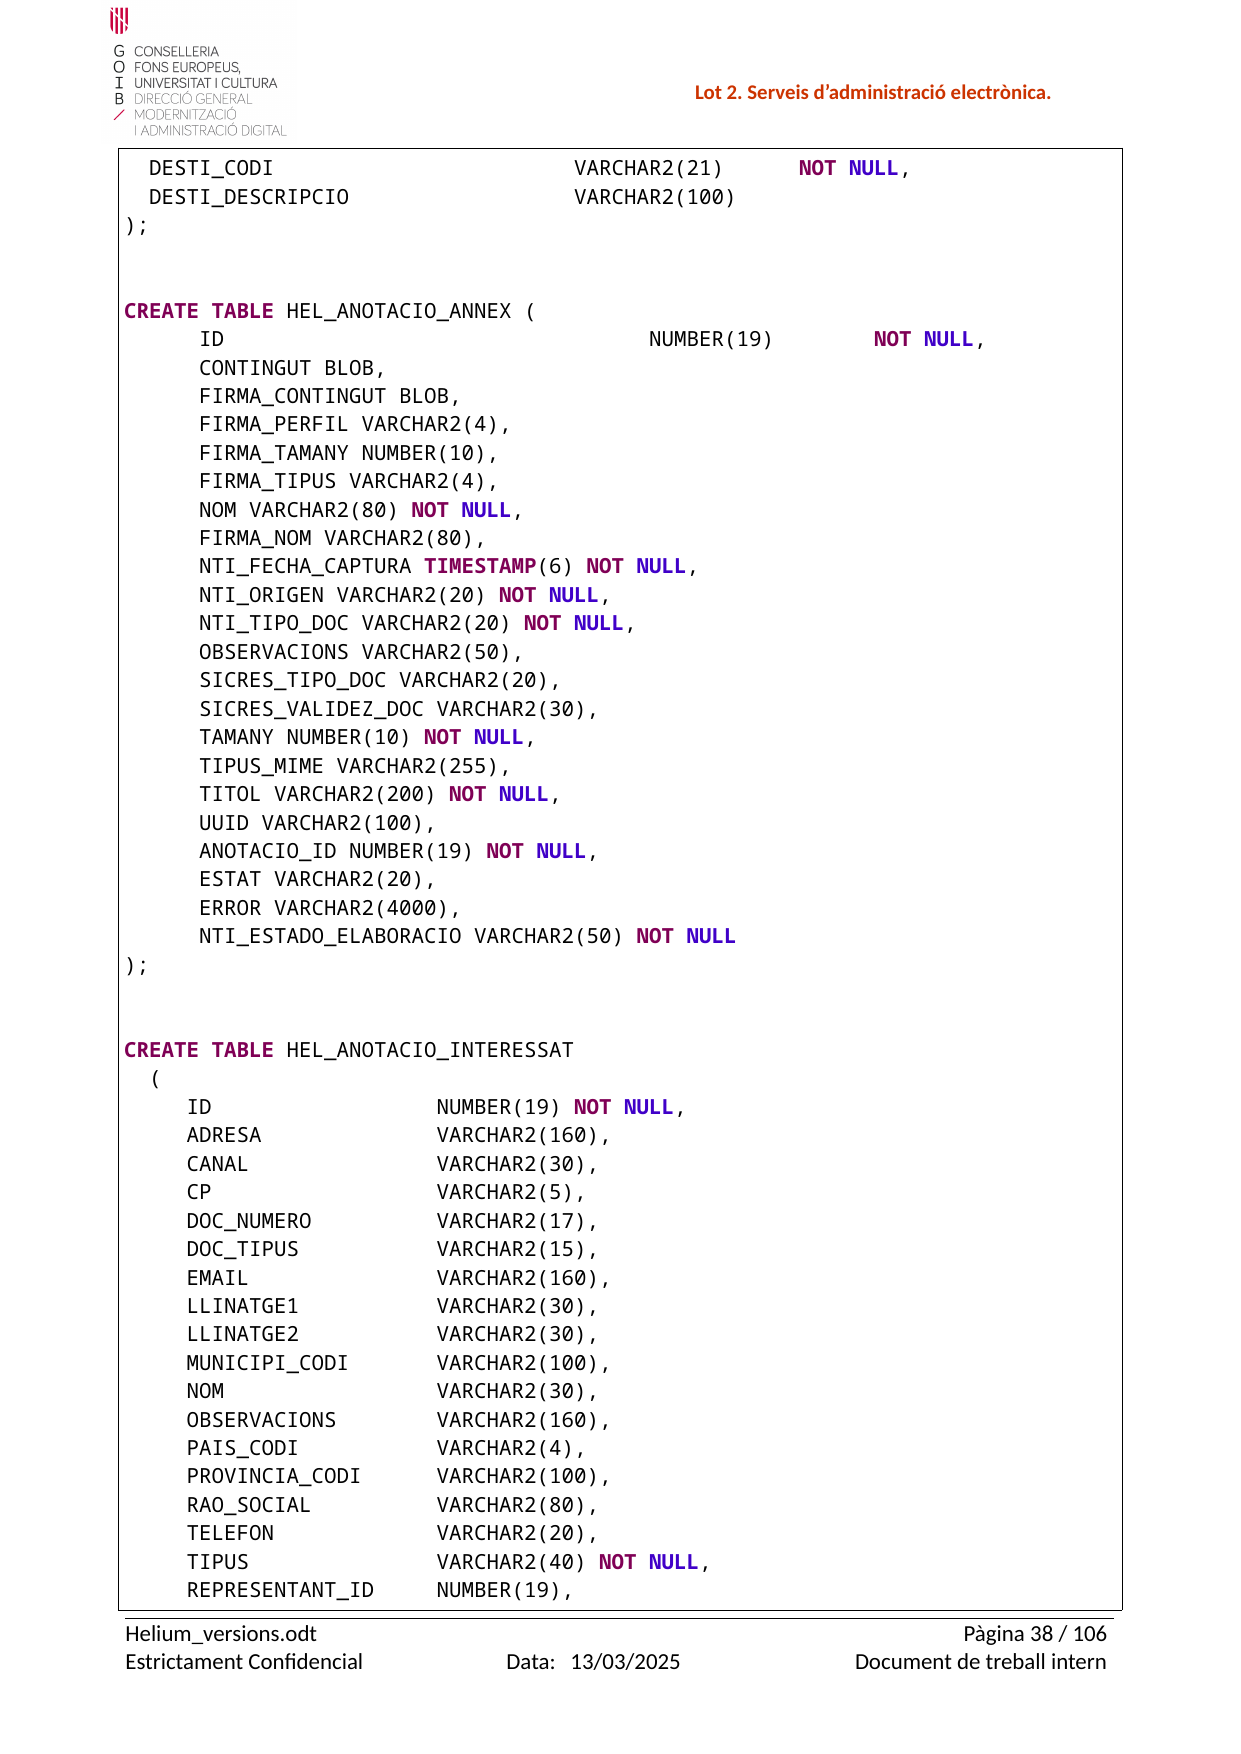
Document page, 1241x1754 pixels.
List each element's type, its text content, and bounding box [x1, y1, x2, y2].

table_header DESTI_CODI VARCHAR2(21) NOT NULL, DESTI_DESCRIPCIO VARCHAR2(100) ); CREATE TABLE HEL_ANOTACIO_ANNEX ( ID NUMBER(19) NOT NULL, CONTINGUT BLOB, FIRMA_CONTINGUT BLOB, FIRMA_PERFIL VARCHAR2(4), FIRMA_TAMANY NUMBER(10), FIRMA_TIPUS VARCHAR2(4), NOM VARCHAR2(80) NOT NULL, FIRMA_NOM VARCHAR2(80), NTI_FECHA_CAPTURA TIMESTAMP(6) NOT NULL, NTI_ORIGEN VARCHAR2(20) NOT NULL, NTI_TIPO_DOC VARCHAR2(20) NOT NULL, OBSERVACIONS VARCHAR2(50), SICRES_TIPO_DOC VARCHAR2(20), SICRES_VALIDEZ_DOC VARCHAR2(30), TAMANY NUMBER(10) NOT NULL, TIPUS_MIME VARCHAR2(255), TITOL VARCHAR2(200) NOT NULL, UUID VARCHAR2(100), ANOTACIO_ID NUMBER(19) NOT NULL, ESTAT VARCHAR2(20), ERROR VARCHAR2(4000), NTI_ESTADO_ELABORACIO VARCHAR2(50) NOT NULL ); CREATE TABLE HEL_ANOTACIO_INTERESSAT ( ID NUMBER(19) NOT NULL, ADRESA VARCHAR2(160), CANAL VARCHAR2(30), CP VARCHAR2(5), DOC_NUMERO VARCHAR2(17), DOC_TIPUS VARCHAR2(15), EMAIL VARCHAR2(160), LLINATGE1 VARCHAR2(30), LLINATGE2 VARCHAR2(30), MUNICIPI_CODI VARCHAR2(100), NOM VARCHAR2(30), OBSERVACIONS VARCHAR2(160), PAIS_CODI VARCHAR2(4), PROVINCIA_CODI VARCHAR2(100), RAO_SOCIAL VARCHAR2(80), TELEFON VARCHAR2(20), TIPUS VARCHAR2(40) NOT NULL, REPRESENTANT_ID NUMBER(19), [119, 149, 1122, 1609]
picture [100, 0, 297, 144]
